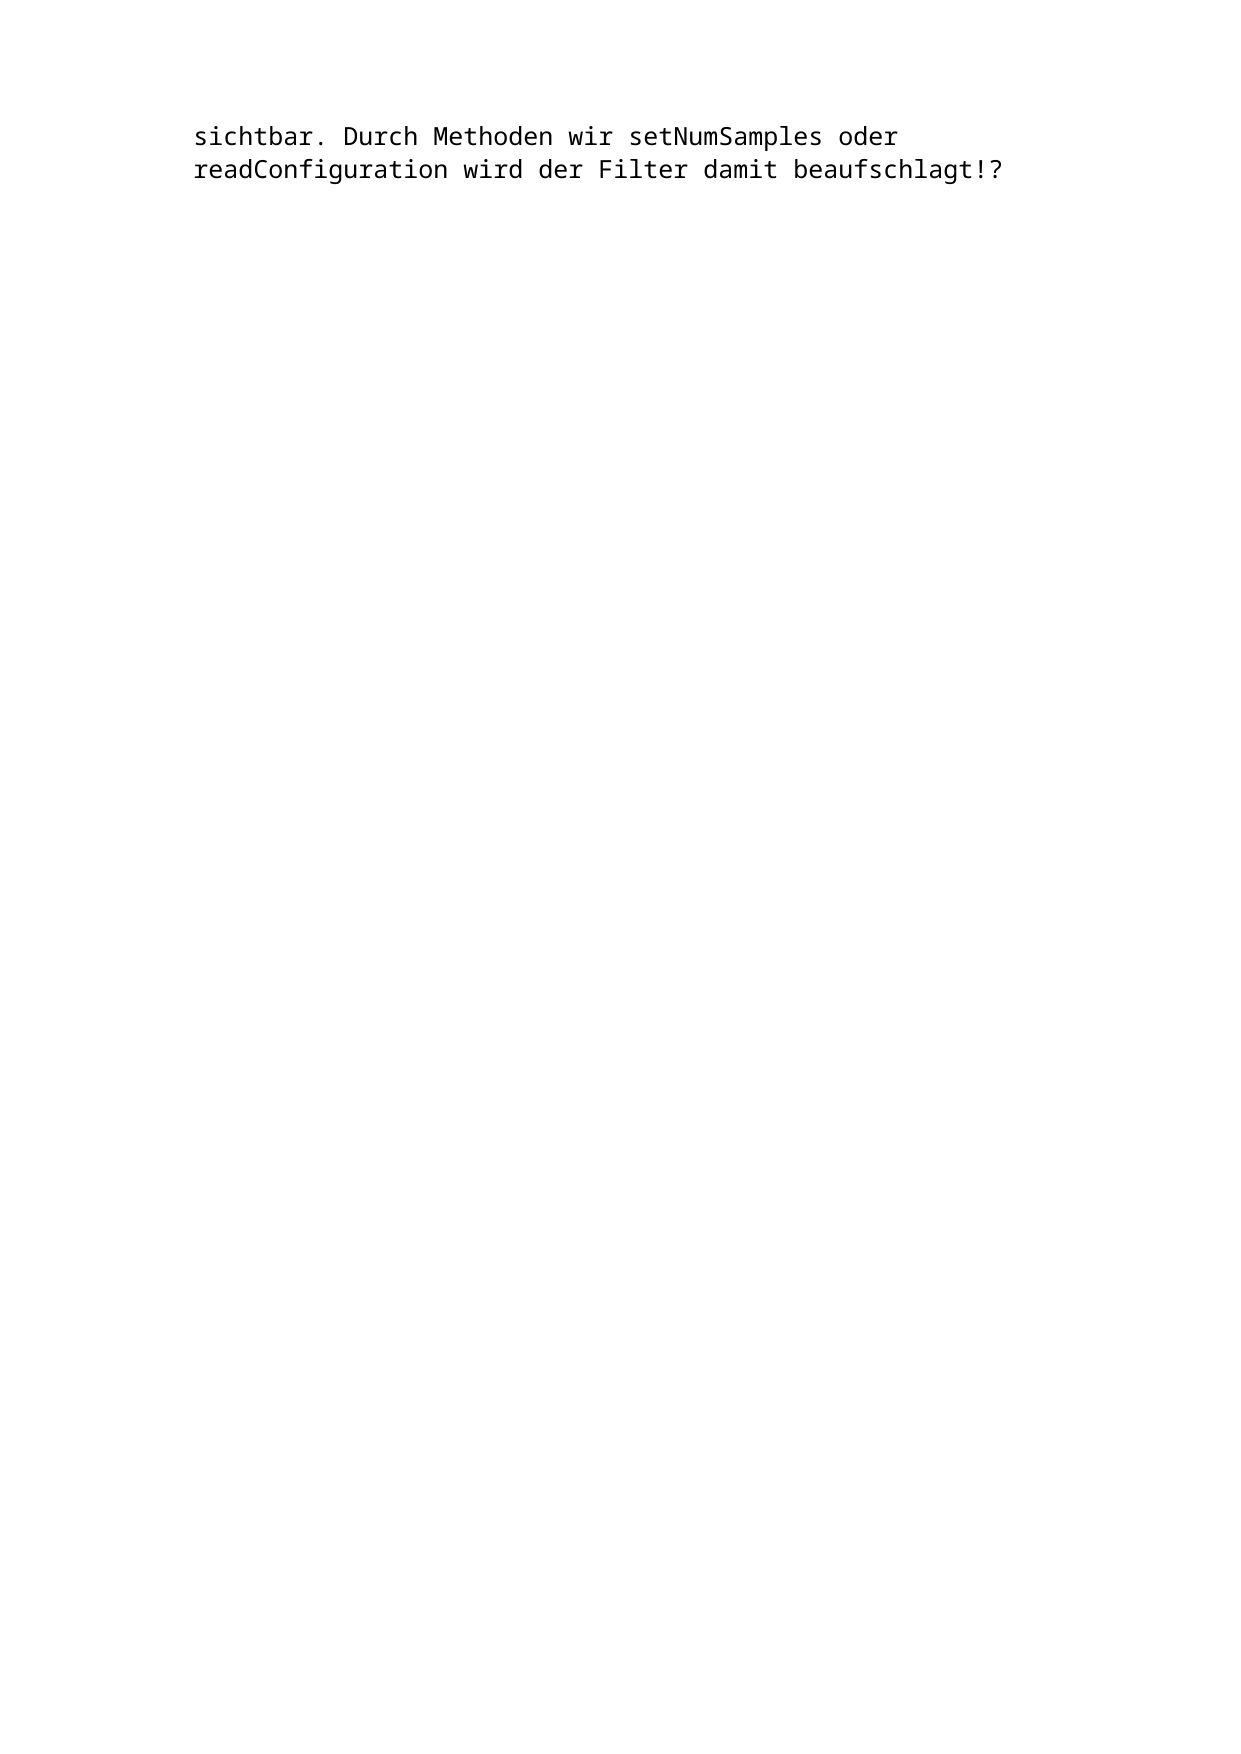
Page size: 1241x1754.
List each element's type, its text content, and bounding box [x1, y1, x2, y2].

list sichtbar. Durch Methoden wir setNumSamples oder readConfiguration wird der Filter damit beaufschlagt!? [156, 118, 1122, 186]
